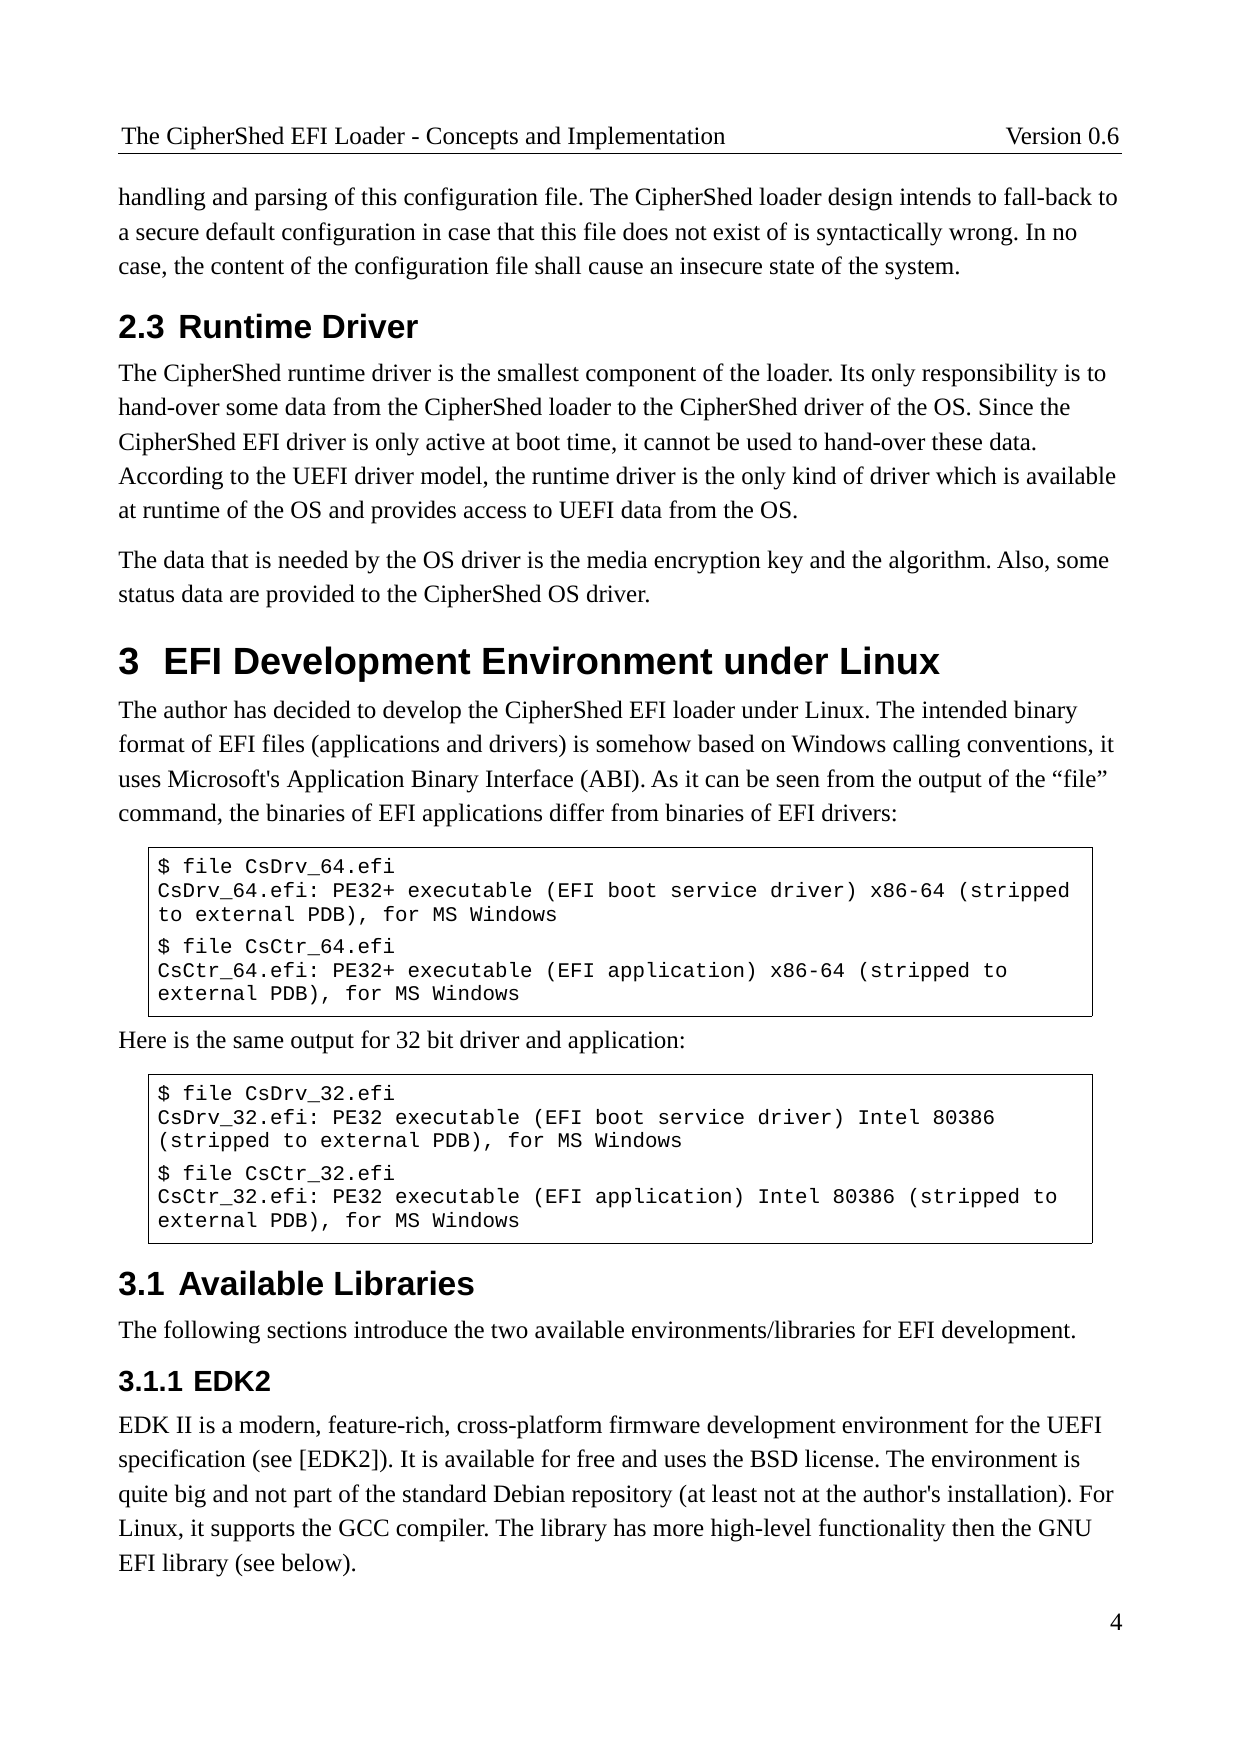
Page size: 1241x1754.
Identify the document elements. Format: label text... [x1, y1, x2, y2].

text $ file CsDrv_32.efi CsDrv_32.efi: PE32 executable (EFI boot service driver) Intel 80386 (stripped to external PDB), for MS Windows [149, 1075, 1092, 1154]
subtitle Available Libraries [118, 1264, 1122, 1302]
text The following sections introduce the two available environments/libraries for EFI development. [118, 1315, 1122, 1344]
subtitle EFI Development Environment under Linux [118, 639, 1122, 682]
text $ file CsCtr_32.efi CsCtr_32.efi: PE32 executable (EFI application) Intel 80386 (stripped to external PDB), for MS Windows [149, 1154, 1092, 1243]
text The CipherShed runtime driver is the smallest component of the loader. Its only responsibility is to hand-over some data from the CipherShed loader to the CipherShed driver of the OS. Since the CipherShed EFI driver is only active at boot time, it cannot be used to hand-over these data. According to the UEFI driver model, the runtime driver is the only kind of driver which is available at runtime of the OS and provides access to UEFI data from the OS. [118, 358, 1122, 524]
text Here is the same output for 32 bit driver and application: [118, 1025, 1122, 1054]
subtitle Runtime Driver [118, 307, 1122, 345]
text The author has decided to develop the CipherShed EFI loader under Linux. The intended binary format of EFI files (applications and drivers) is somehow based on Windows calling conventions, it uses Microsoft's Application Binary Interface (ABI). As it can be seen from the output of the “file” command, the binaries of EFI applications differ from binaries of EFI drivers: [118, 695, 1122, 827]
text $ file CsDrv_64.efi CsDrv_64.efi: PE32+ executable (EFI boot service driver) x86-64 (stripped to external PDB), for MS Windows [149, 848, 1092, 927]
text $ file CsCtr_64.efi CsCtr_64.efi: PE32+ executable (EFI application) x86-64 (stripped to external PDB), for MS Windows [149, 927, 1092, 1016]
text The data that is needed by the OS driver is the media encryption key and the algorithm. Also, some status data are provided to the CipherShed OS driver. [118, 545, 1122, 608]
text handling and parsing of this configuration file. The CipherShed loader design intends to fall-back to a secure default configuration in case that this file does not exist of is syntactically wrong. In no case, the content of the configuration file shall cause an insecure state of the system. [118, 182, 1122, 280]
text EDK II is a modern, feature-rich, cross-platform firmware development environment for the UEFI specification (see [EDK2]). It is available for free and uses the BSD license. The environment is quite big and not part of the standard Debian repository (at least not at the author's installation). For Linux, it supports the GCC compiler. The library has more high-level functionality then the GNU EFI library (see below). [118, 1410, 1122, 1577]
subtitle EDK2 [118, 1364, 1122, 1397]
